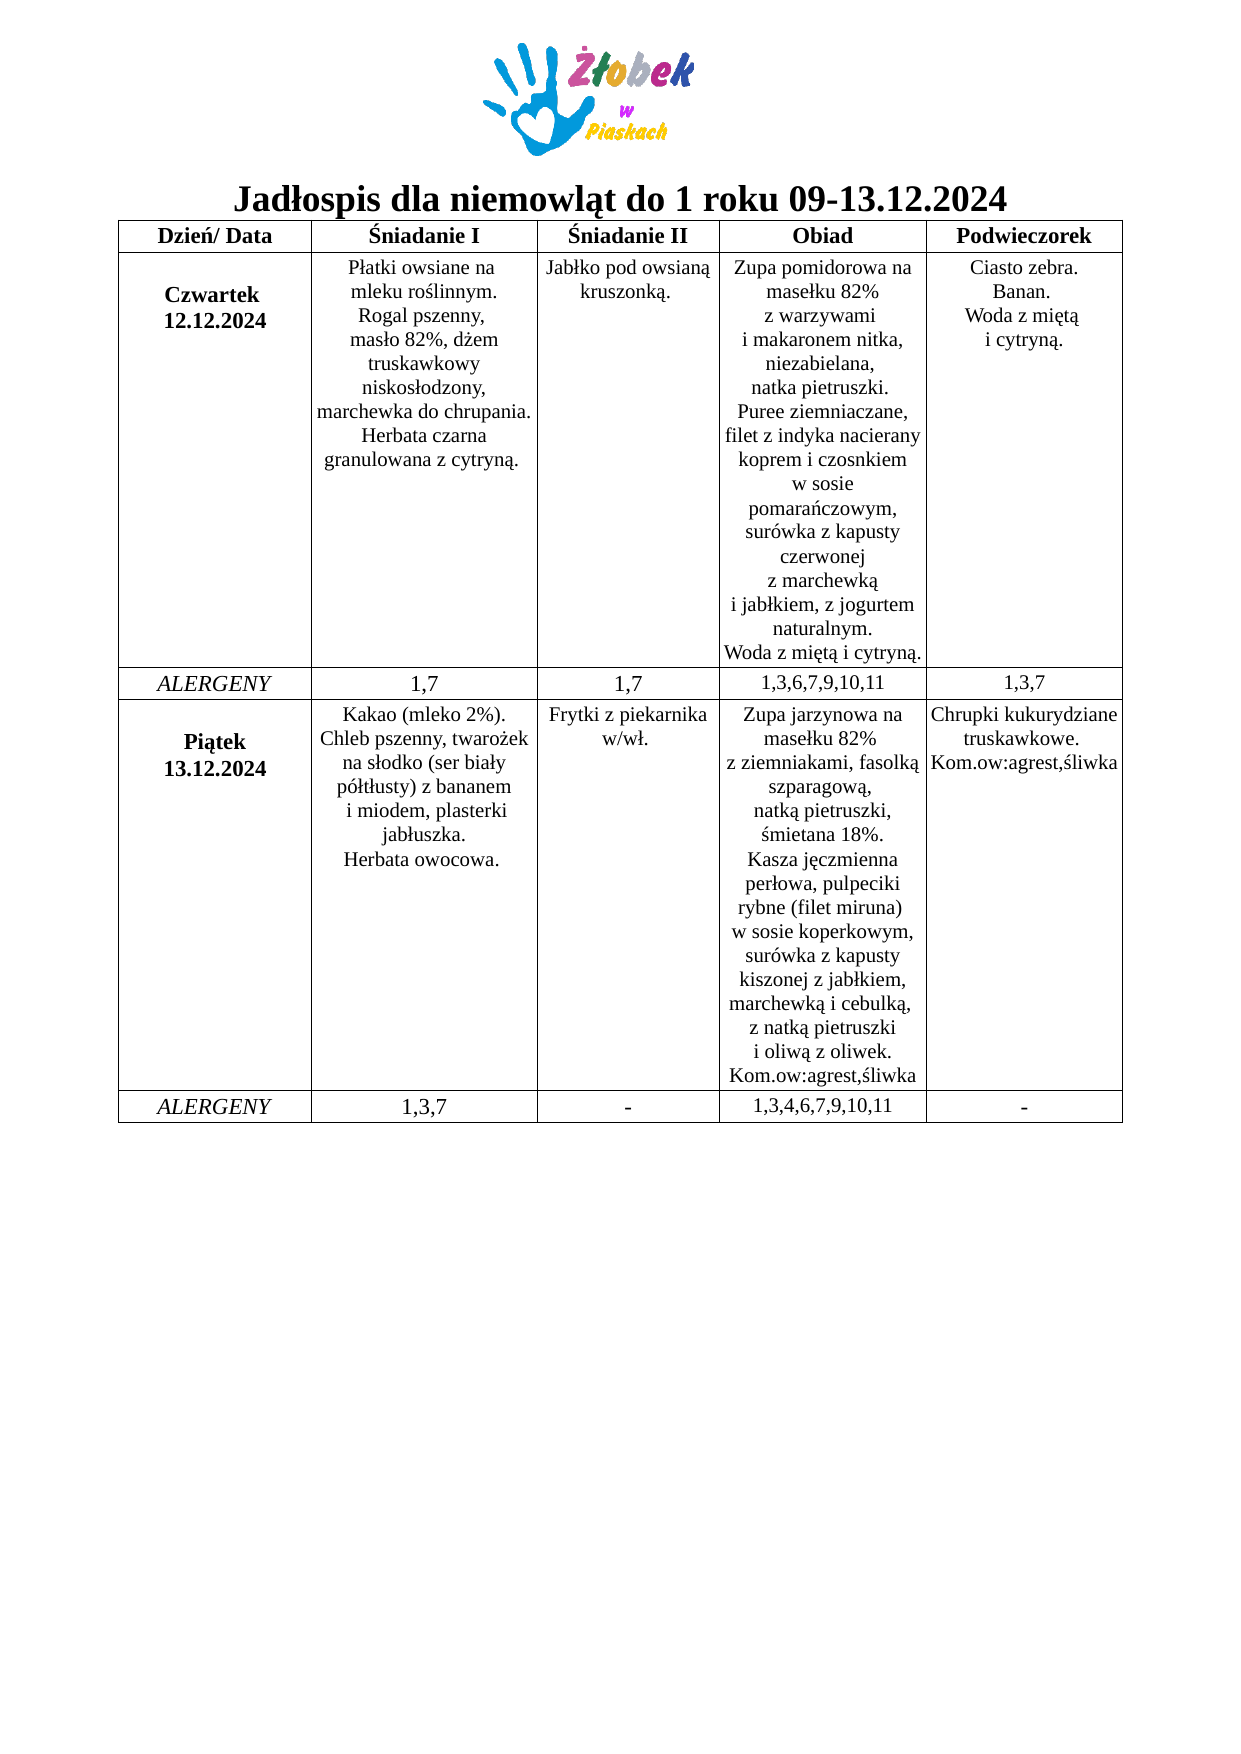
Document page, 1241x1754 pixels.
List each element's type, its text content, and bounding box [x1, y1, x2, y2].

table_cell 1,7 [538, 668, 719, 699]
table_cell Ciasto zebra. Banan. Woda z miętą i cytryną. [927, 253, 1122, 667]
table_cell - [538, 1091, 719, 1122]
table_cell 1,3,4,6,7,9,10,11 [720, 1091, 926, 1122]
table_cell 1,3,6,7,9,10,11 [720, 668, 926, 699]
table_header Dzień/ Data [119, 221, 311, 252]
table_cell Zupa pomidorowa na masełku 82% z warzywami i makaronem nitka, niezabielana, natka pietruszki. Puree ziemniaczane, filet z indyka nacierany koprem i czosnkiem w sosie pomarańczowym, surówka z kapusty czerwonej z marchewką i jabłkiem, z jogurtem naturalnym. Woda z miętą i cytryną. [720, 253, 926, 667]
table_header Śniadanie I [312, 221, 537, 252]
table_cell Kakao (mleko 2%). Chleb pszenny, twarożek na słodko (ser biały półtłusty) z bananem i miodem, plasterki jabłuszka. Herbata owocowa. [312, 700, 537, 1090]
table_cell ALERGENY [119, 1091, 311, 1122]
picture [483, 43, 694, 156]
table_cell Frytki z piekarnika w/wł. [538, 700, 719, 1090]
table_header Obiad [720, 221, 926, 252]
table_cell Zupa jarzynowa na masełku 82% z ziemniakami, fasolką szparagową, natką pietruszki, śmietana 18%. Kasza jęczmienna perłowa, pulpeciki rybne (filet miruna) w sosie koperkowym, surówka z kapusty kiszonej z jabłkiem, marchewką i cebulką, z natką pietruszki i oliwą z oliwek. Kom.ow:agrest,śliwka [720, 700, 926, 1090]
table_cell Płatki owsiane na mleku roślinnym. Rogal pszenny, masło 82%, dżem truskawkowy niskosłodzony, marchewka do chrupania. Herbata czarna granulowana z cytryną. [312, 253, 537, 667]
table_cell Czwartek 12.12.2024 [119, 253, 311, 667]
table_cell 1,7 [312, 668, 537, 699]
table_header Śniadanie II [538, 221, 719, 252]
picture [518, 108, 554, 143]
table_cell ALERGENY [119, 668, 311, 699]
table_header Podwieczorek [927, 221, 1122, 252]
table_cell Chrupki kukurydziane truskawkowe. Kom.ow:agrest,śliwka [927, 700, 1122, 1090]
text Jadłospis dla niemowląt do 1 roku 09-13.12.2024 [118, 176, 1122, 219]
table_cell 1,3,7 [927, 668, 1122, 699]
table_cell Piątek 13.12.2024 [119, 700, 311, 1090]
table_cell - [927, 1091, 1122, 1122]
table_cell Jabłko pod owsianą kruszonką. [538, 253, 719, 667]
table_cell 1,3,7 [312, 1091, 537, 1122]
